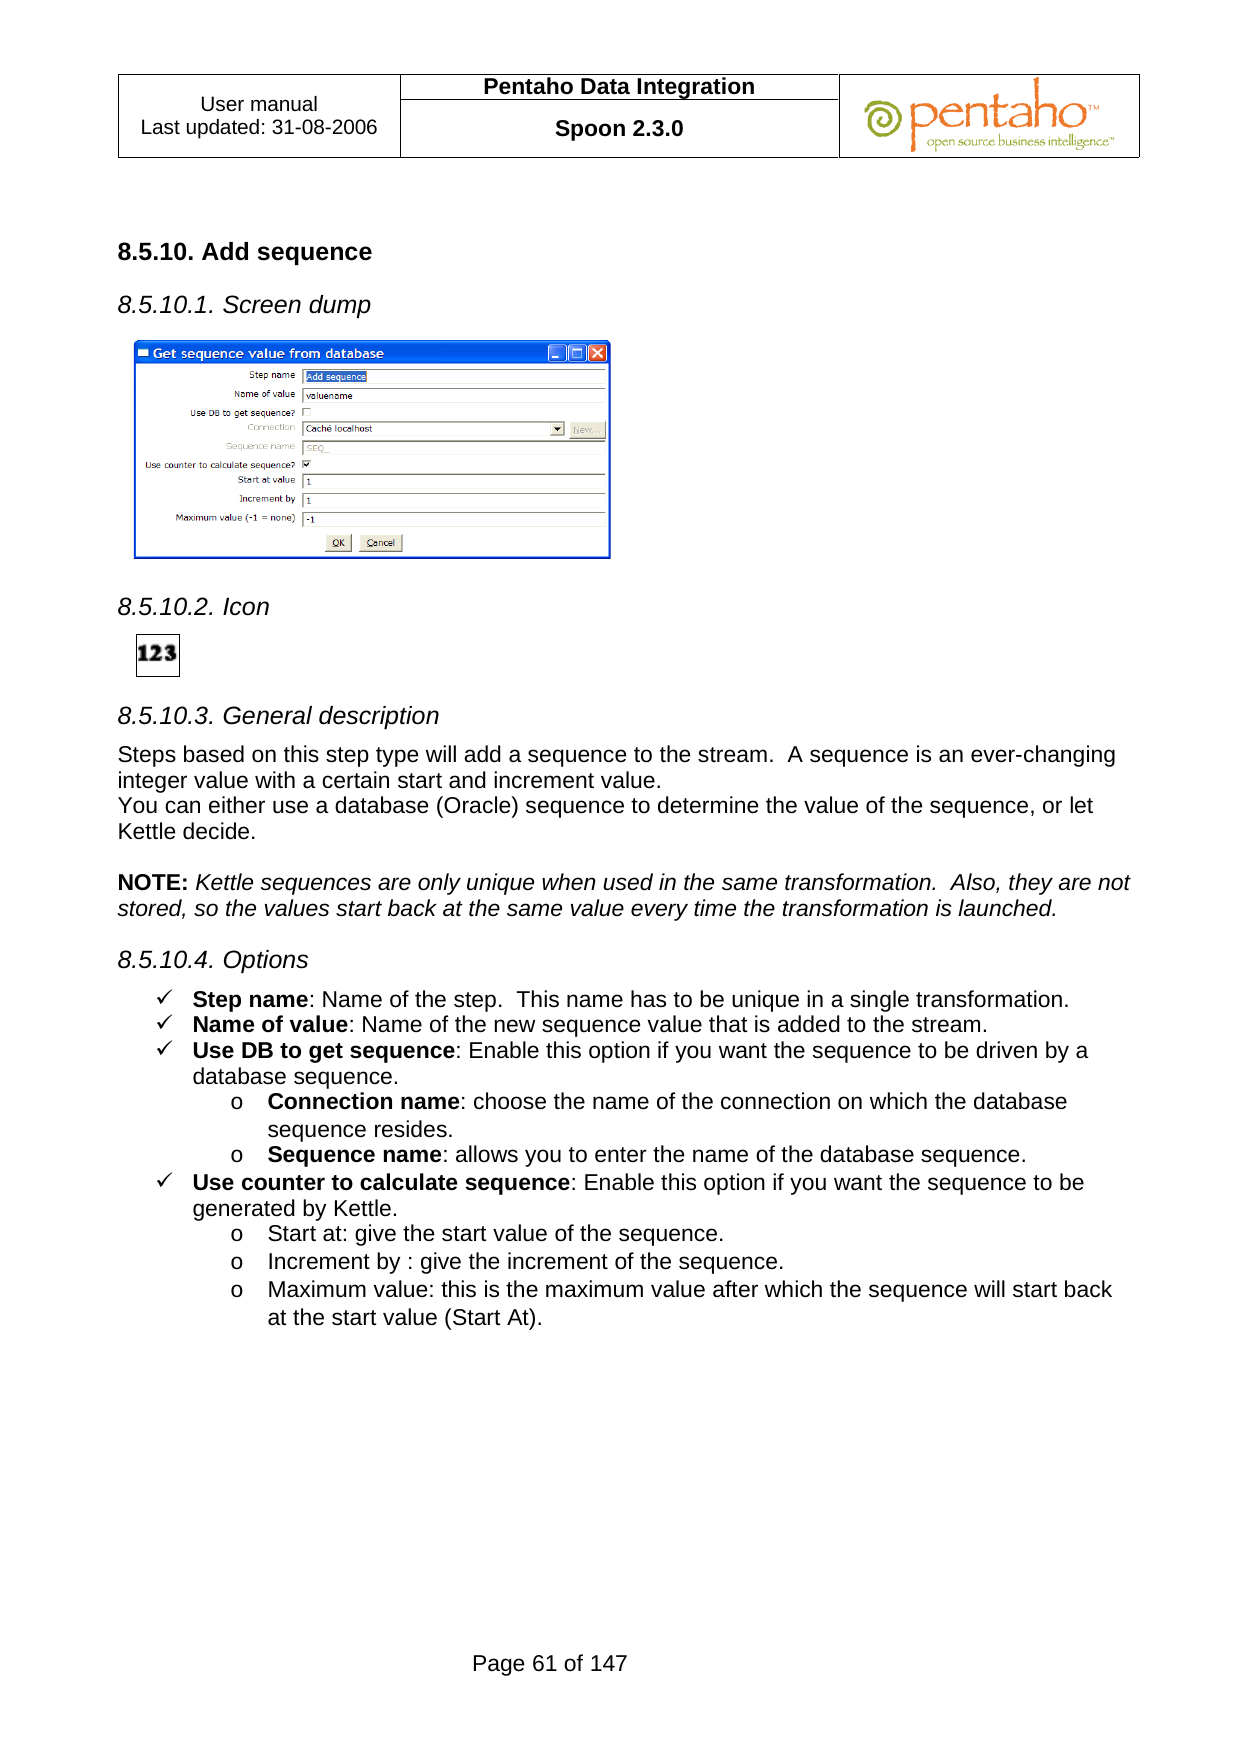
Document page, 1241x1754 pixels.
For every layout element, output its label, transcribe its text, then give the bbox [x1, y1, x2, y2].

subtitle Add sequence [117, 238, 1137, 266]
text Steps based on this step type will add a sequence to the stream. A sequence is an ever-changing integer value with a certain start and increment value. [117, 742, 1137, 793]
picture [133, 340, 611, 559]
subtitle Icon [117, 593, 1137, 621]
list Maximum value: this is the maximum value after which the sequence will start back at the start value (Start At). [230, 1277, 1137, 1330]
list Increment by : give the increment of the sequence. [230, 1249, 1137, 1277]
list Connection name: choose the name of the connection on which the database sequence resides. [230, 1089, 1137, 1142]
subtitle General description [117, 702, 1137, 729]
list Step name: Name of the step. This name has to be unique in a single transformation. [155, 986, 1137, 1012]
subtitle Options [117, 946, 1137, 974]
list Name of value: Name of the new sequence value that is added to the stream. [155, 1012, 1137, 1038]
text You can either use a database (Oracle) sequence to determine the value of the sequence, or let Kettle decide. [117, 793, 1137, 844]
list Use counter to calculate sequence: Enable this option if you want the sequence to be generated by Kettle. [155, 1170, 1137, 1221]
text NOTE: Kettle sequences are only unique when used in the same transformation. Also, they are not stored, so the values start back at the same value every time the transformation is launched. [117, 870, 1137, 921]
list Use DB to get sequence: Enable this option if you want the sequence to be driven by a database sequence. [155, 1038, 1137, 1089]
list Start at: give the start value of the sequence. [230, 1221, 1137, 1249]
subtitle Screen dump [117, 291, 1137, 319]
list Sequence name: allows you to enter the name of the database sequence. [230, 1142, 1137, 1170]
